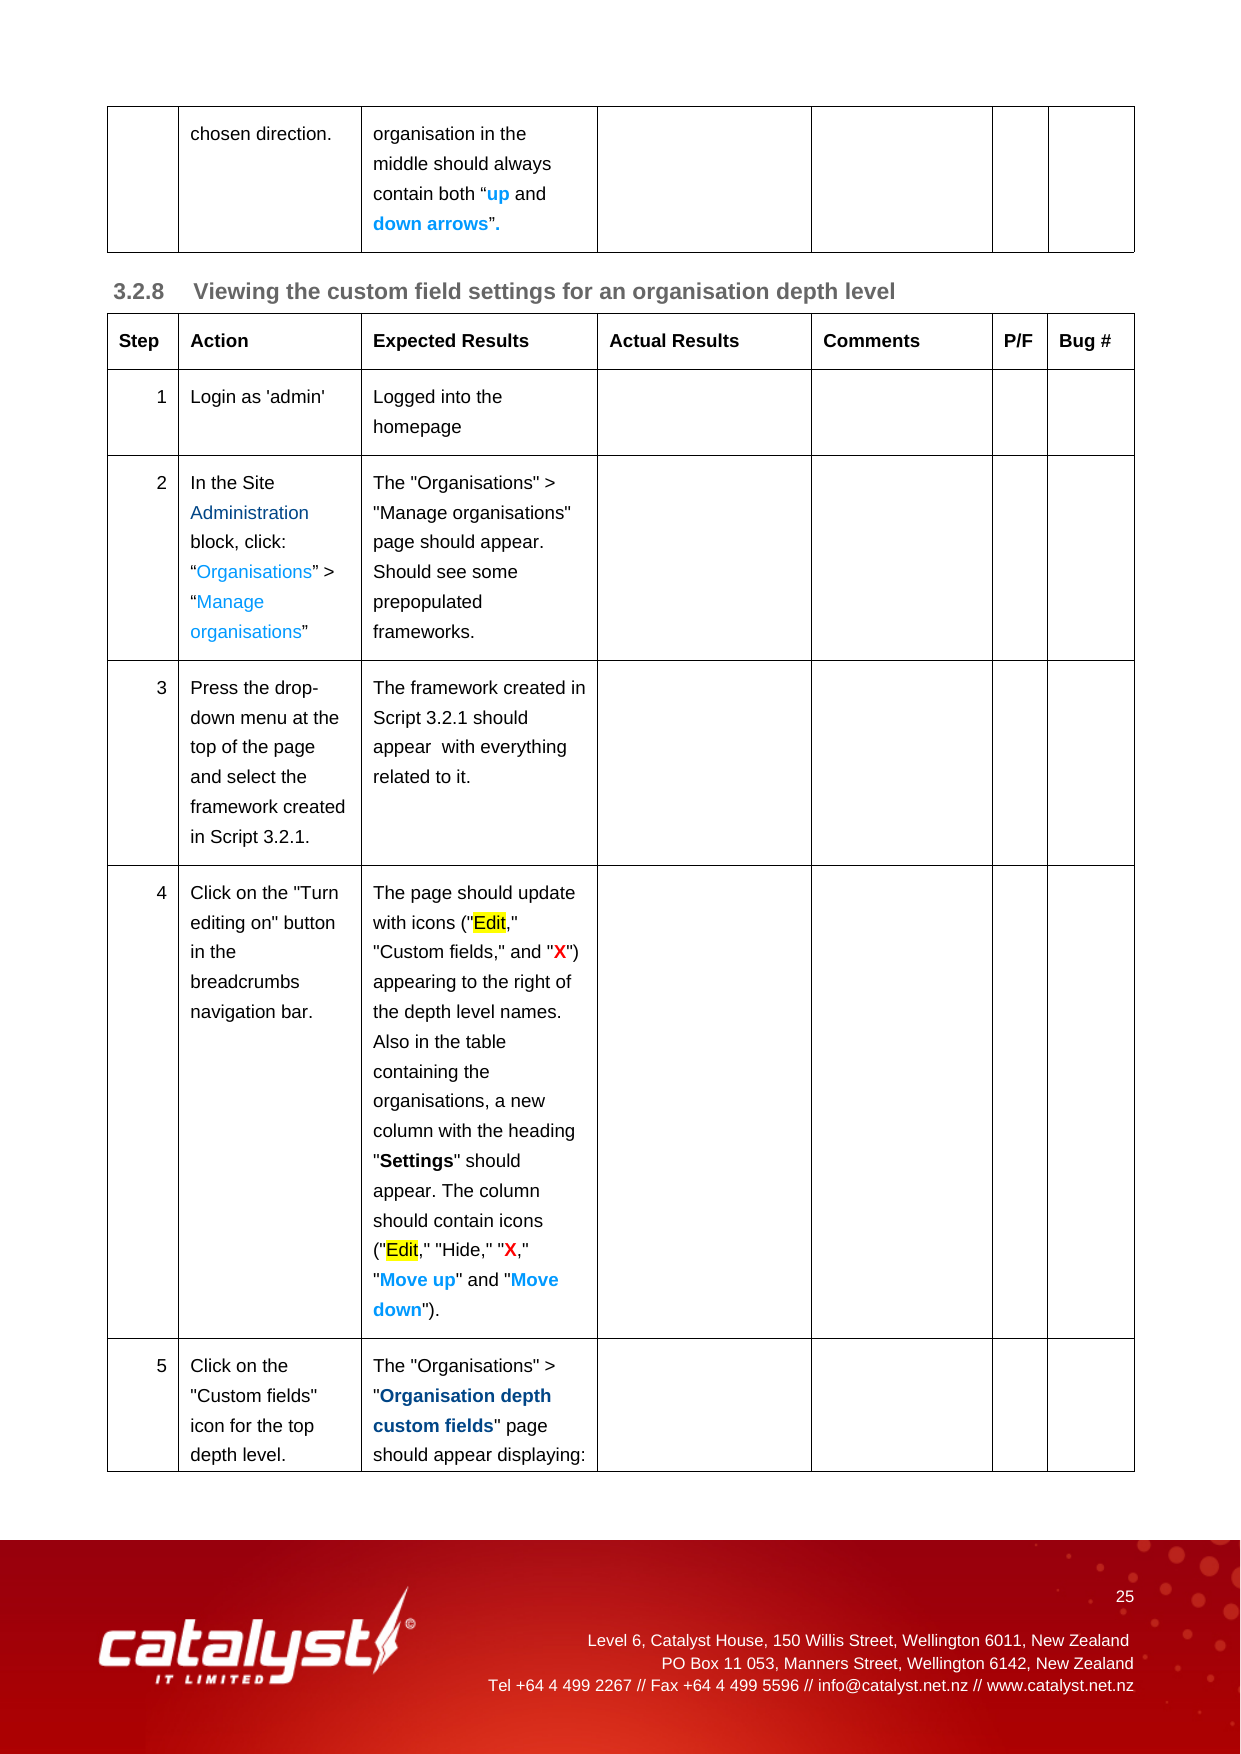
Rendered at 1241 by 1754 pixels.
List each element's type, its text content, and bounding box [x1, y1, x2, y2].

table_cell The page should update with icons ("Edit," "Custom fields," and "X") appearing to the right of the depth level names. Also in the table containing the organisations, a new column with the heading "Settings" should appear. The column should contain icons ("Edit," "Hide," "X," "Move up" and "Move down"). [362, 866, 597, 1338]
table_cell [993, 866, 1047, 1338]
table_cell Logged into the homepage [362, 370, 597, 455]
table_cell [993, 1339, 1047, 1471]
table_cell [993, 661, 1047, 865]
table_cell Click on the "Turn editing on" button in the breadcrumbs navigation bar. [179, 866, 361, 1338]
table_cell chosen direction. [179, 107, 361, 252]
table_cell 1 [108, 370, 178, 455]
table_header Action [179, 314, 361, 369]
table_header Bug # [1048, 314, 1134, 369]
picture [0, 1540, 1241, 1754]
table_cell In the Site Administration block, click: “Organisations” > “Manage organisations” [179, 456, 361, 660]
table_cell 2 [108, 456, 178, 660]
table_cell Press the drop-down menu at the top of the page and select the framework created in Script 3.2.1. [179, 661, 361, 865]
table_cell [812, 1339, 992, 1471]
table_cell [598, 1339, 811, 1471]
table_header Actual Results [598, 314, 811, 369]
table_cell [812, 370, 992, 455]
table_cell Login as 'admin' [179, 370, 361, 455]
table_header Expected Results [362, 314, 597, 369]
table_cell [1048, 866, 1134, 1338]
table_cell [812, 107, 992, 252]
table_cell organisation in the middle should always contain both “up and down arrows”. [362, 107, 597, 252]
table_cell [108, 107, 178, 252]
table_cell 4 [108, 866, 178, 1338]
table_cell [1049, 107, 1134, 252]
table_header Step [108, 314, 178, 369]
table_cell [1048, 1339, 1134, 1471]
table_cell [598, 866, 811, 1338]
table_cell [598, 456, 811, 660]
table_cell 3 [108, 661, 178, 865]
table_cell The "Organisations" > "Organisation depth custom fields" page should appear displaying: [362, 1339, 597, 1471]
table_header Comments [812, 314, 992, 369]
table_header P/F [993, 314, 1047, 369]
table_cell [1048, 370, 1134, 455]
table_cell The "Organisations" > "Manage organisations" page should appear. Should see some prepopulated frameworks. [362, 456, 597, 660]
table_cell [598, 107, 811, 252]
table_cell [812, 456, 992, 660]
table_cell [812, 661, 992, 865]
table_cell [598, 370, 811, 455]
table_cell [598, 661, 811, 865]
table_cell 5 [108, 1339, 178, 1471]
table_cell The framework created in Script 3.2.1 should appear with everything related to it. [362, 661, 597, 865]
table_cell [1048, 661, 1134, 865]
table_cell [1048, 456, 1134, 660]
table_cell Click on the "Custom fields" icon for the top depth level. [179, 1339, 361, 1471]
table_cell [993, 456, 1047, 660]
table_cell [993, 370, 1047, 455]
subtitle Viewing the custom field settings for an organisation depth level [107, 278, 1103, 304]
table_cell [993, 107, 1048, 252]
table_cell [812, 866, 992, 1338]
